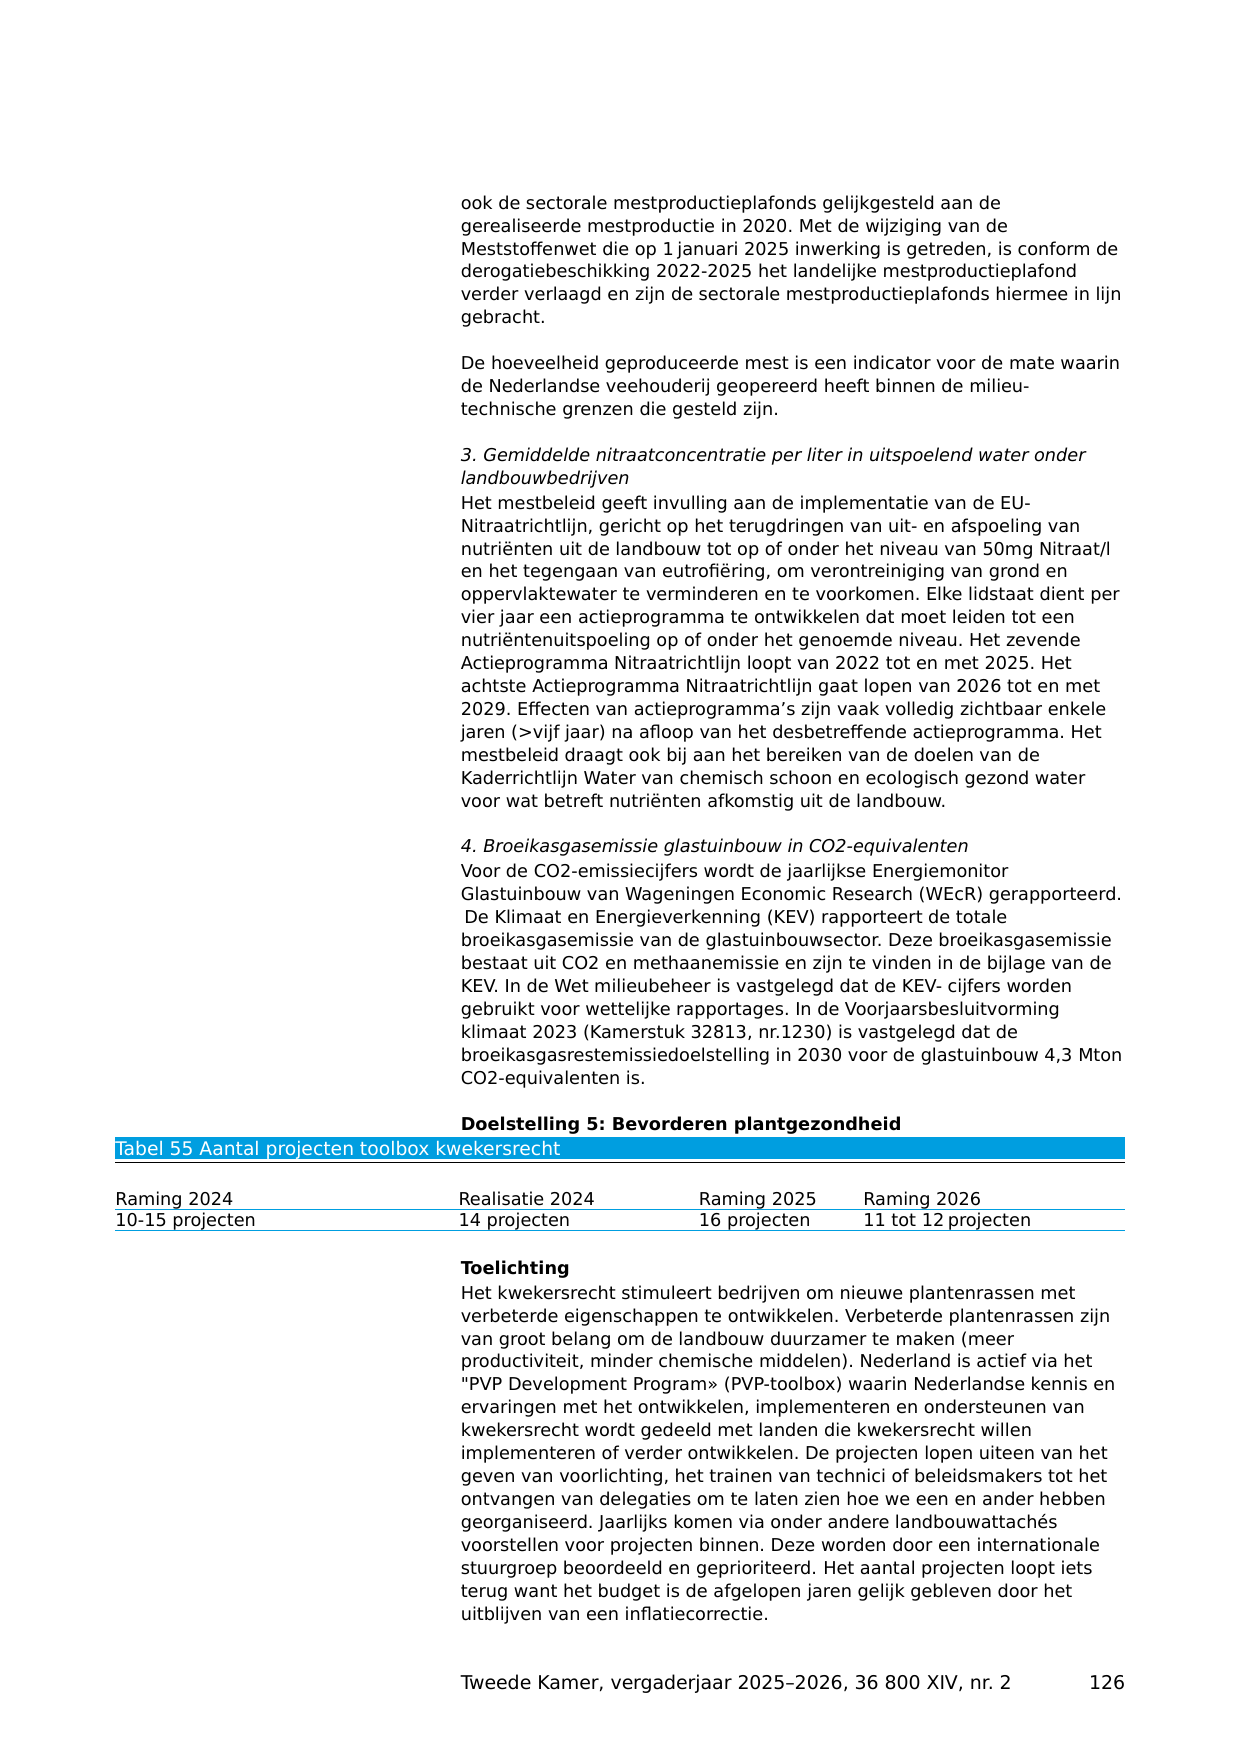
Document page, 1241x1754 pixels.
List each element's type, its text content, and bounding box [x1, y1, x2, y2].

table_cell 10-15 projecten [115, 1210, 455, 1230]
table_cell Raming 2024 [115, 1189, 455, 1209]
text 3. Gemiddelde nitraatconcentratie per liter in uitspoelend water onder landbouwbedrijven [461, 443, 1125, 489]
table_cell 11 tot 12 projecten [860, 1210, 1125, 1230]
text 4. Broeikasgasemissie glastuinbouw in CO2-equivalenten [461, 834, 1125, 857]
text Het kwekersrecht stimuleert bedrijven om nieuwe plantenrassen met verbeterde eigenschappen te ontwikkelen. Verbeterde plantenrassen zijn van groot belang om de landbouw duurzamer te maken (meer productiviteit, minder chemische middelen). Nederland is actief via het "PVP Development Program» (PVP-toolbox) waarin Nederlandse kennis en ervaringen met het ontwikkelen, implementeren en ondersteunen van kwekersrecht wordt gedeeld met landen die kwekersrecht willen implementeren of verder ontwikkelen. De projecten lopen uiteen van het geven van voorlichting, het trainen van technici of beleidsmakers tot het ontvangen van delegaties om te laten zien hoe we een en ander hebben georganiseerd. Jaarlijks komen via onder andere landbouwattachés voorstellen voor projecten binnen. Deze worden door een internationale stuurgroep beoordeeld en geprioriteerd. Het aantal projecten loopt iets terug want het budget is de afgelopen jaren gelijk gebleven door het uitblijven van een inflatiecorrectie. [461, 1281, 1125, 1624]
text Doelstelling 5: Bevorderen plantgezondheid [461, 1112, 1125, 1134]
table_cell Realisatie 2024 [455, 1189, 696, 1209]
table_cell 14 projecten [455, 1210, 696, 1230]
text Het mestbeleid geeft invulling aan de implementatie van de EU-Nitraatrichtlijn, gericht op het terugdringen van uit- en afspoeling van nutriënten uit de landbouw tot op of onder het niveau van 50mg Nitraat/l en het tegengaan van eutrofiëring, om verontreiniging van grond en oppervlaktewater te verminderen en te voorkomen. Elke lidstaat dient per vier jaar een actieprogramma te ontwikkelen dat moet leiden tot een nutriëntenuitspoeling op of onder het genoemde niveau. Het zevende Actieprogramma Nitraatrichtlijn loopt van 2022 tot en met 2025. Het achtste Actieprogramma Nitraatrichtlijn gaat lopen van 2026 tot en met 2029. Effecten van actieprogramma’s zijn vaak volledig zichtbaar enkele jaren (>vijf jaar) na afloop van het desbetreffende actieprogramma. Het mestbeleid draagt ook bij aan het bereiken van de doelen van de Kaderrichtlijn Water van chemisch schoon en ecologisch gezond water voor wat betreft nutriënten afkomstig uit de landbouw. [461, 491, 1125, 812]
table_cell Raming 2026 [860, 1189, 1125, 1209]
table_cell Raming 2025 [696, 1189, 860, 1209]
table_cell [696, 1163, 860, 1188]
text ook de sectorale mestproductieplafonds gelijkgesteld aan de gerealiseerde mestproductie in 2020. Met de wijziging van de Meststoffenwet die op 1 januari 2025 inwerking is getreden, is conform de derogatiebeschikking 2022-2025 het landelijke mestproductieplafond verder verlaagd en zijn de sectorale mestproductieplafonds hiermee in lijn gebracht. [461, 191, 1125, 328]
text De hoeveelheid geproduceerde mest is een indicator voor de mate waarin de Nederlandse veehouderij geopereerd heeft binnen de milieu-technische grenzen die gesteld zijn. [461, 351, 1125, 420]
table_cell [860, 1163, 1125, 1188]
table_cell [455, 1163, 696, 1188]
text Voor de CO2-emissiecijfers wordt de jaarlijkse Energiemonitor Glastuinbouw van Wageningen Economic Research (WEcR) gerapporteerd. De Klimaat en Energieverkenning (KEV) rapporteert de totale broeikasgasemissie van de glastuinbouwsector. Deze broeikasgasemissie bestaat uit CO2 en methaanemissie en zijn te vinden in de bijlage van de KEV. In de Wet milieubeheer is vastgelegd dat de KEV- cijfers worden gebruikt voor wettelijke rapportages. In de Voorjaarsbesluitvorming klimaat 2023 (Kamerstuk 32813, nr.1230) is vastgelegd dat de broeikasgasrestemissiedoelstelling in 2030 voor de glastuinbouw 4,3 Mton CO2-equivalenten is. [461, 859, 1125, 1089]
table_cell 16 projecten [696, 1210, 860, 1230]
table_cell [115, 1163, 455, 1188]
text Toelichting [461, 1256, 1125, 1279]
